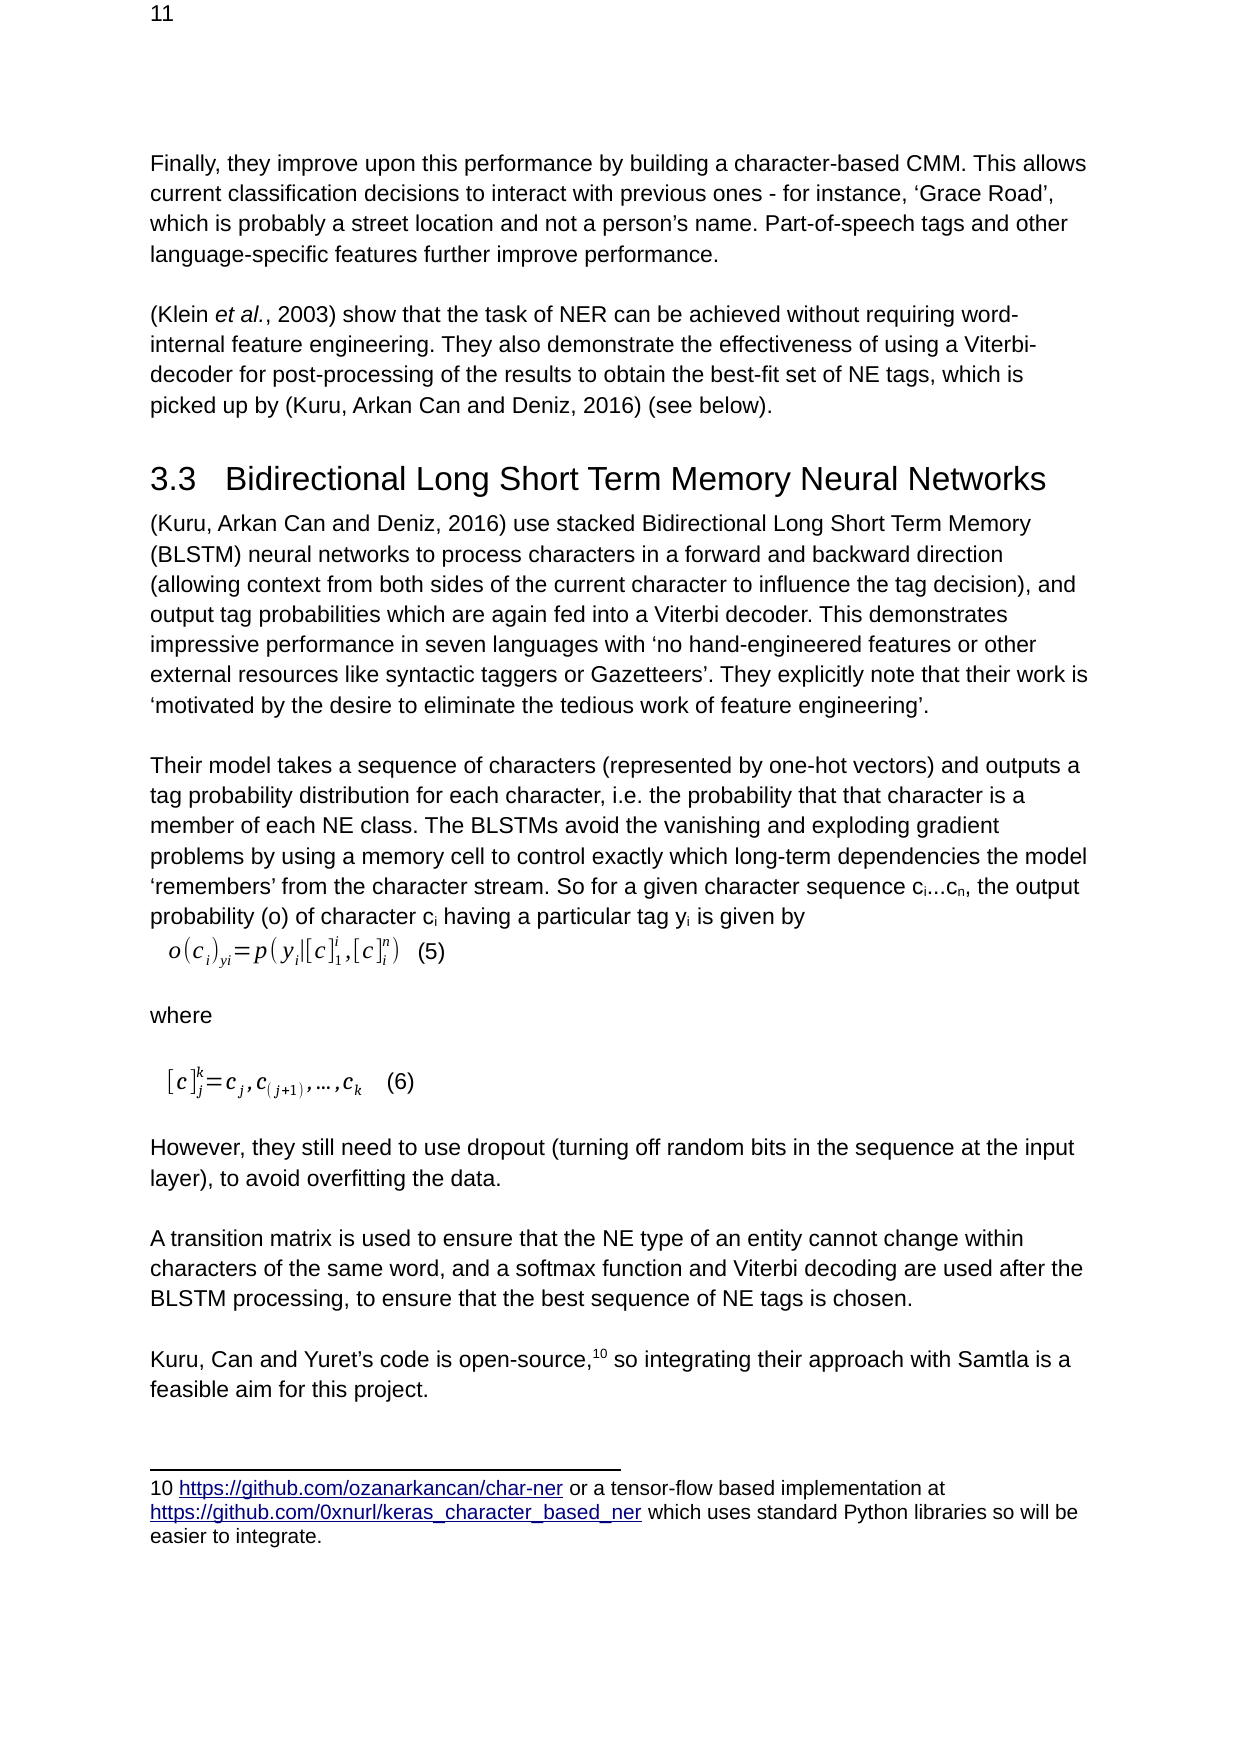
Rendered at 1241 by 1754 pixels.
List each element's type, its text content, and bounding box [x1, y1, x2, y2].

text https://github.com/ozanarkancan/char-ner or a tensor-flow based implementation at https://github.com/0xnurl/keras_character_based_ner which uses standard Python libraries so will be easier to integrate. [150, 1476, 1090, 1548]
subtitle Bidirectional Long Short Term Memory Neural Networks [150, 459, 1090, 498]
text Kuru, Can and Yuret’s code is open-source, so integrating their approach with Samtla is a feasible aim for this project. [150, 1346, 1090, 1402]
text (5) [150, 933, 1090, 968]
text (Klein et al., 2003)⁠ show that the task of NER can be achieved without requiring word-internal feature engineering. They also demonstrate the effectiveness of using a Viterbi-decoder for post-processing of the results to obtain the best-fit set of NE tags, which is picked up by (Kuru, Arkan Can and Deniz, 2016)⁠ (see below). [150, 301, 1090, 418]
text Finally, they improve upon this performance by building a character-based CMM. This allows current classification decisions to interact with previous ones - for instance, ‘Grace Road’, which is probably a street location and not a person’s name. Part-of-speech tags and other language-specific features further improve performance. [150, 150, 1090, 267]
text (6) [150, 1063, 1090, 1100]
text where [150, 1002, 1090, 1028]
text A transition matrix is used to ensure that the NE type of an entity cannot change within characters of the same word, and a softmax function and Viterbi decoding are used after the BLSTM processing, to ensure that the best sequence of NE tags is chosen. [150, 1225, 1090, 1312]
text (Kuru, Arkan Can and Deniz, 2016)⁠ use stacked Bidirectional Long Short Term Memory (BLSTM) neural networks to process characters in a forward and backward direction (allowing context from both sides of the current character to influence the tag decision), and output tag probabilities which are again fed into a Viterbi decoder. This demonstrates impressive performance in seven languages with ‘no hand-engineered features or other external resources like syntactic taggers or Gazetteers’. They explicitly note that their work is ‘motivated by the desire to eliminate the tedious work of feature engineering’. [150, 510, 1090, 718]
text However, they still need to use dropout (turning off random bits in the sequence at the input layer), to avoid overfitting the data. [150, 1134, 1090, 1191]
text Their model takes a sequence of characters (represented by one-hot vectors) and outputs a tag probability distribution for each character, i.e. the probability that that character is a member of each NE class. The BLSTMs avoid the vanishing and exploding gradient problems by using a memory cell to control exactly which long-term dependencies the model ‘remembers’ from the character stream. So for a given character sequence ci...cn, the output probability (o) of character ci having a particular tag yi is given by [150, 752, 1090, 929]
